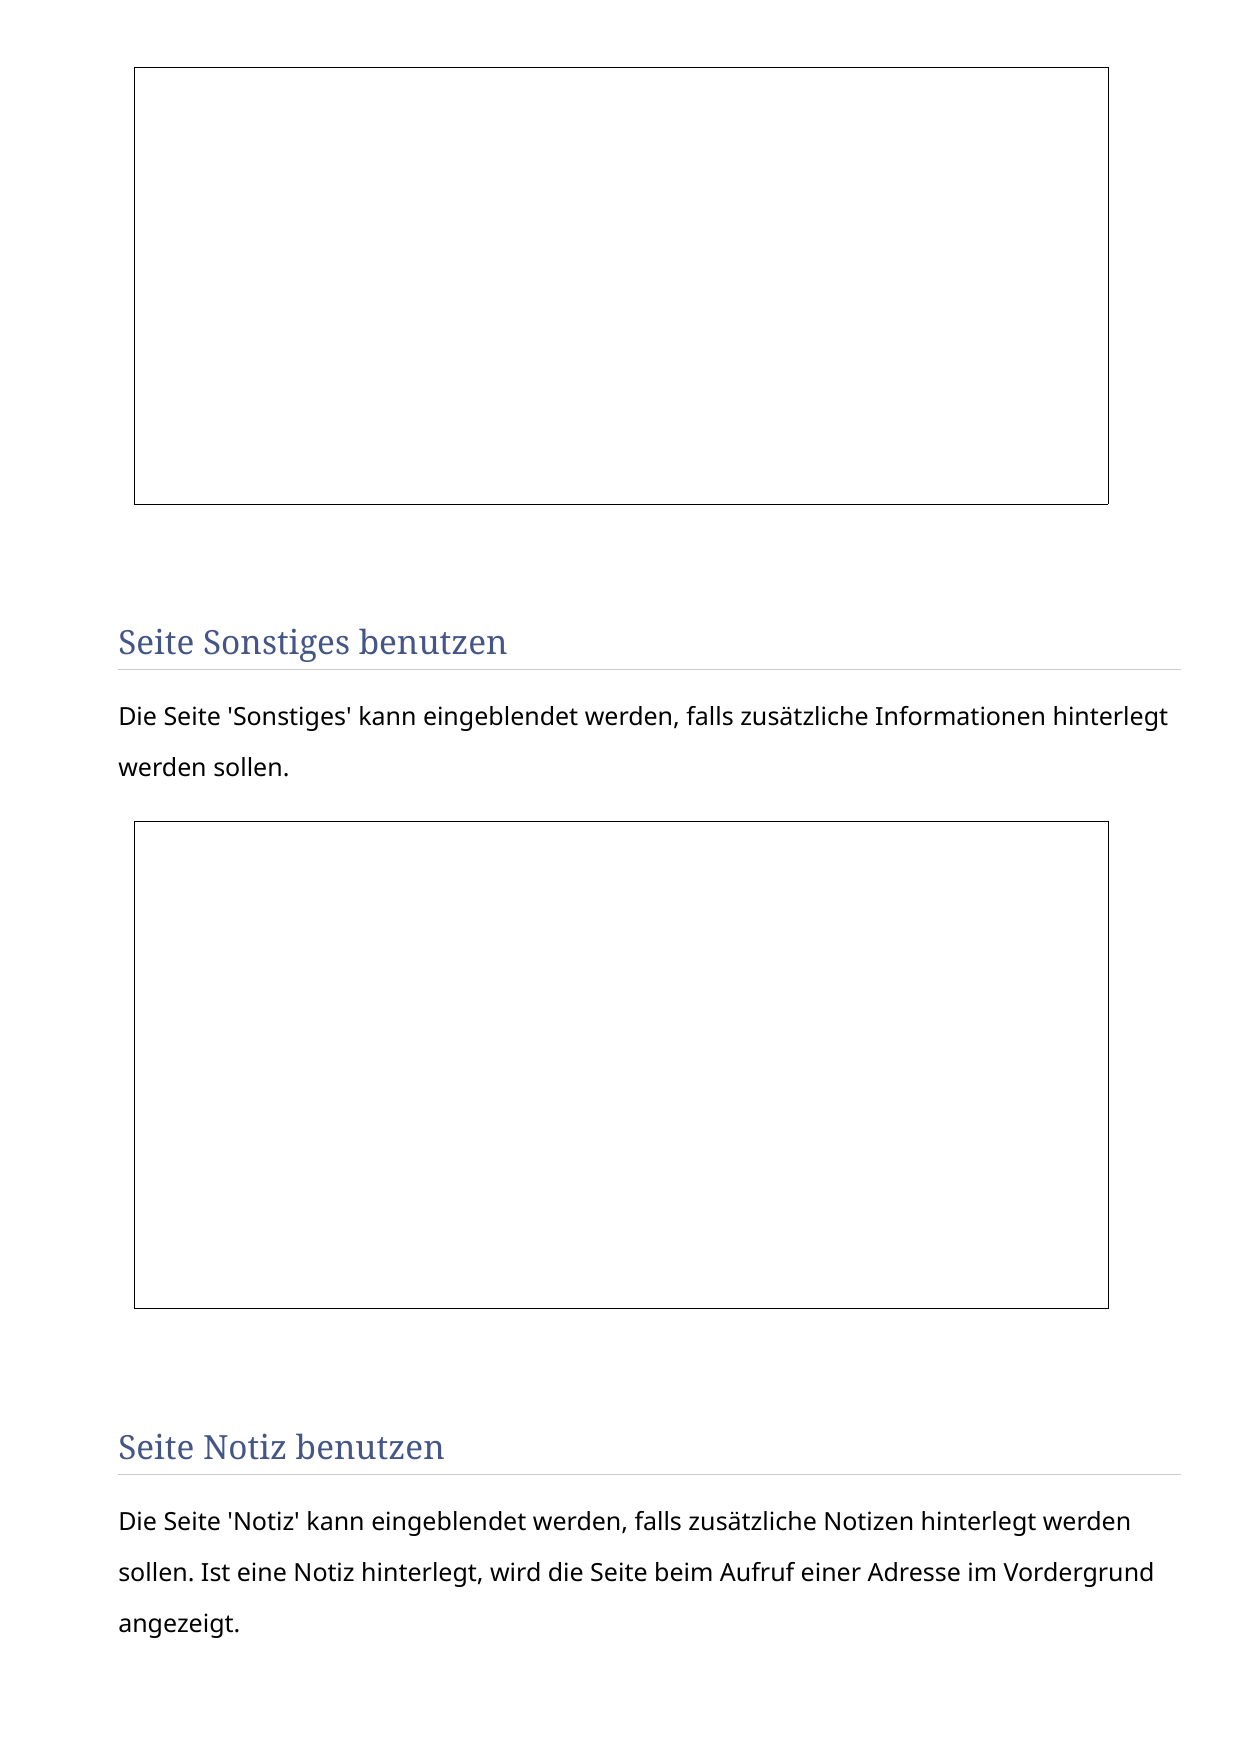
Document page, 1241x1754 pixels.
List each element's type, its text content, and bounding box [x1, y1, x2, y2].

text Die Seite 'Notiz' kann eingeblendet werden, falls zusätzliche Notizen hinterlegt werden sollen. Ist eine Notiz hinterlegt, wird die Seite beim Aufruf einer Adresse im Vordergrund angezeigt. [118, 1503, 1181, 1639]
subtitle Seite Notiz benutzen [118, 1423, 1181, 1474]
text Die Seite 'Sonstiges' kann eingeblendet werden, falls zusätzliche Informationen hinterlegt werden sollen. [118, 698, 1181, 783]
subtitle Seite Sonstiges benutzen [118, 618, 1181, 669]
